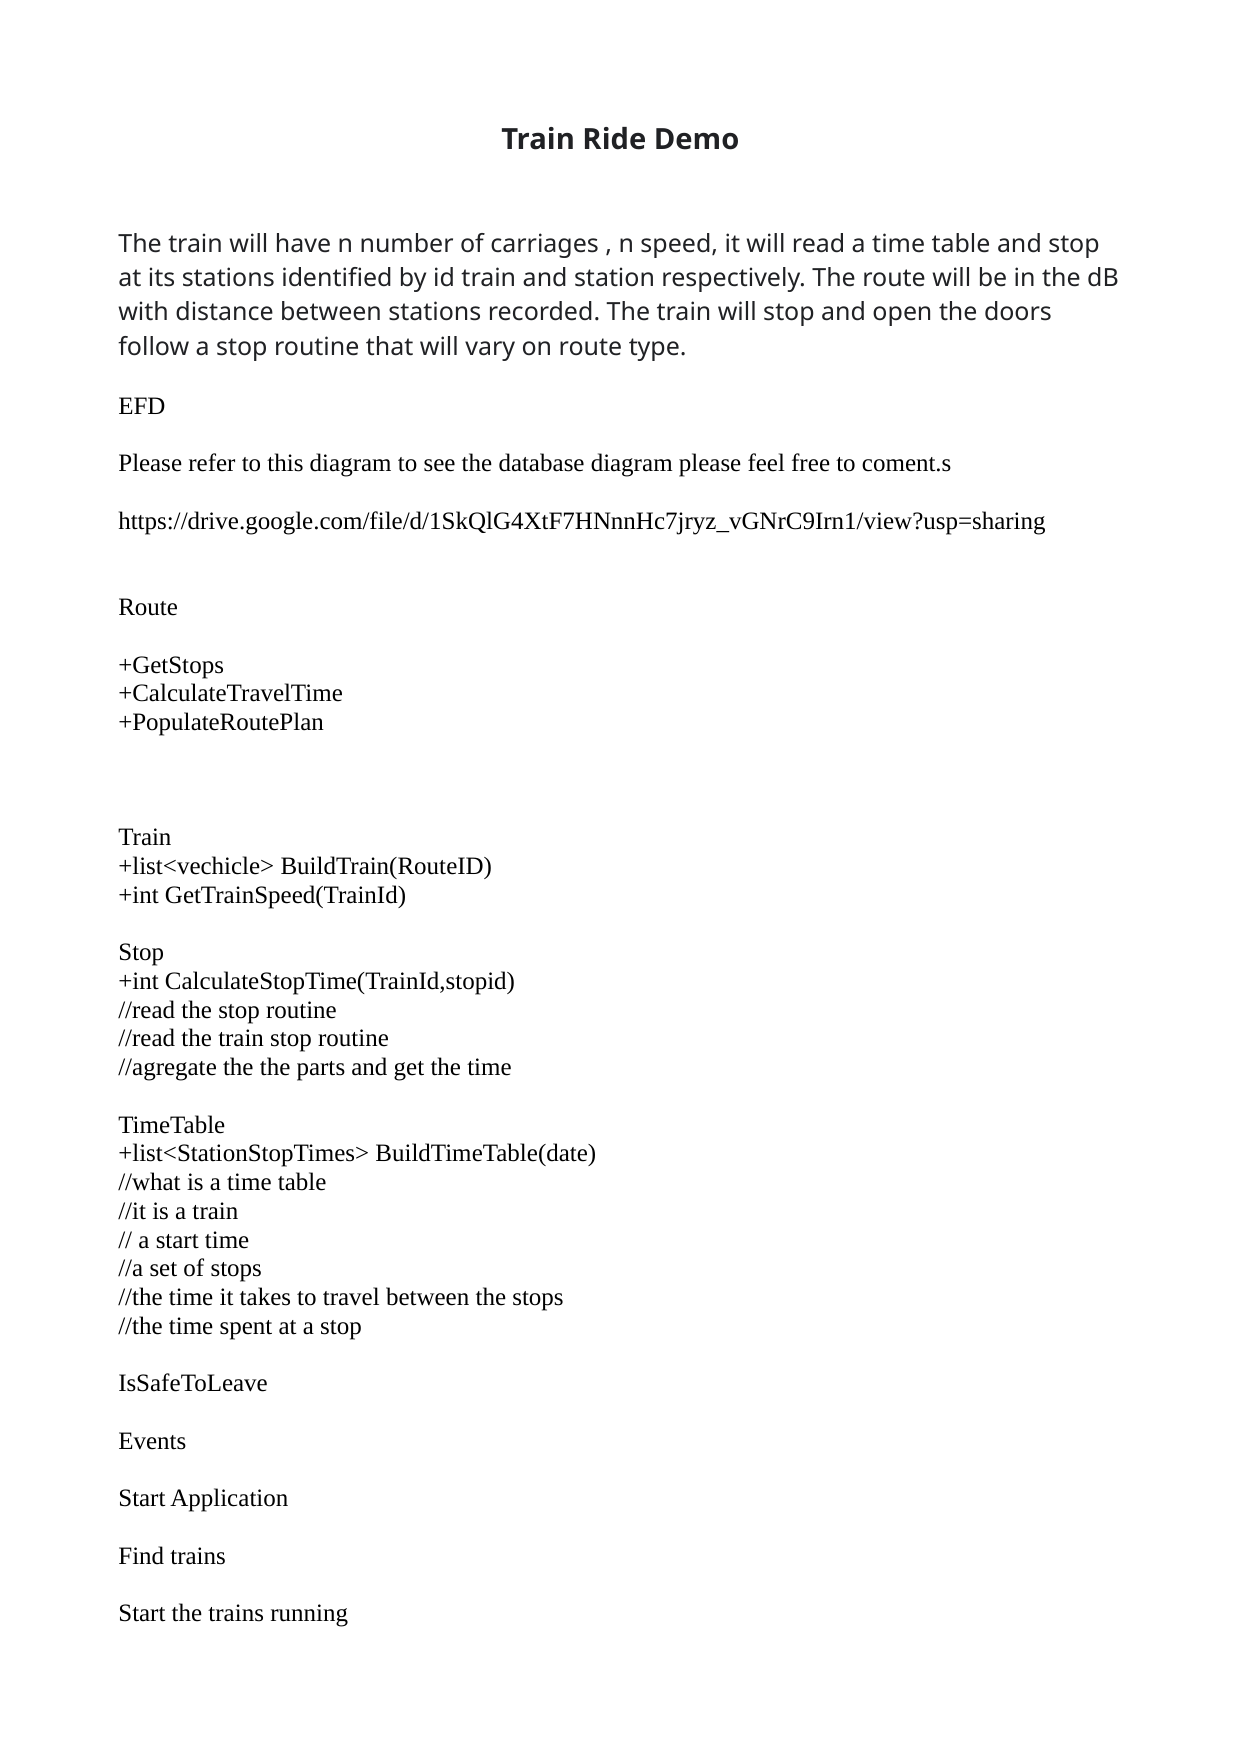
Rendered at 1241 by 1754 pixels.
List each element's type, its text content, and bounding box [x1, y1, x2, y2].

text //the time spent at a stop [118, 1311, 1122, 1340]
text Train Ride Demo [118, 118, 1122, 158]
text Start the trains running [118, 1598, 1122, 1627]
text +GetStops [118, 650, 1122, 678]
text Stop [118, 937, 1122, 966]
text The train will have n number of carriages , n speed, it will read a time table and stop at its stations identified by id train and station respectively. The route will be in the dB with distance between stations recorded. The train will stop and open the doors follow a stop routine that will vary on route type. [118, 226, 1122, 391]
text //read the stop routine [118, 995, 1122, 1023]
text Start Application [118, 1483, 1122, 1512]
text +int CalculateStopTime(TrainId,stopid) [118, 966, 1122, 995]
text //agregate the the parts and get the time [118, 1052, 1122, 1081]
text +list<vechicle> BuildTrain(RouteID) [118, 851, 1122, 880]
text https://drive.google.com/file/d/1SkQlG4XtF7HNnnHc7jryz_vGNrC9Irn1/view?usp=sharing [118, 506, 1122, 535]
text // a start time [118, 1225, 1122, 1253]
text IsSafeToLeave [118, 1368, 1122, 1397]
text TimeTable [118, 1110, 1122, 1138]
text Train [118, 822, 1122, 851]
text +CalculateTravelTime [118, 678, 1122, 707]
text +list<StationStopTimes> BuildTimeTable(date) [118, 1138, 1122, 1167]
text EFD [118, 391, 1122, 420]
text Events [118, 1426, 1122, 1455]
text Find trains [118, 1541, 1122, 1570]
text +int GetTrainSpeed(TrainId) [118, 880, 1122, 908]
text //the time it takes to travel between the stops [118, 1282, 1122, 1311]
text //read the train stop routine [118, 1023, 1122, 1052]
text Route [118, 592, 1122, 621]
text //what is a time table [118, 1167, 1122, 1196]
text +PopulateRoutePlan [118, 707, 1122, 736]
text Please refer to this diagram to see the database diagram please feel free to coment.s [118, 448, 1122, 477]
text //it is a train [118, 1196, 1122, 1225]
text //a set of stops [118, 1253, 1122, 1282]
